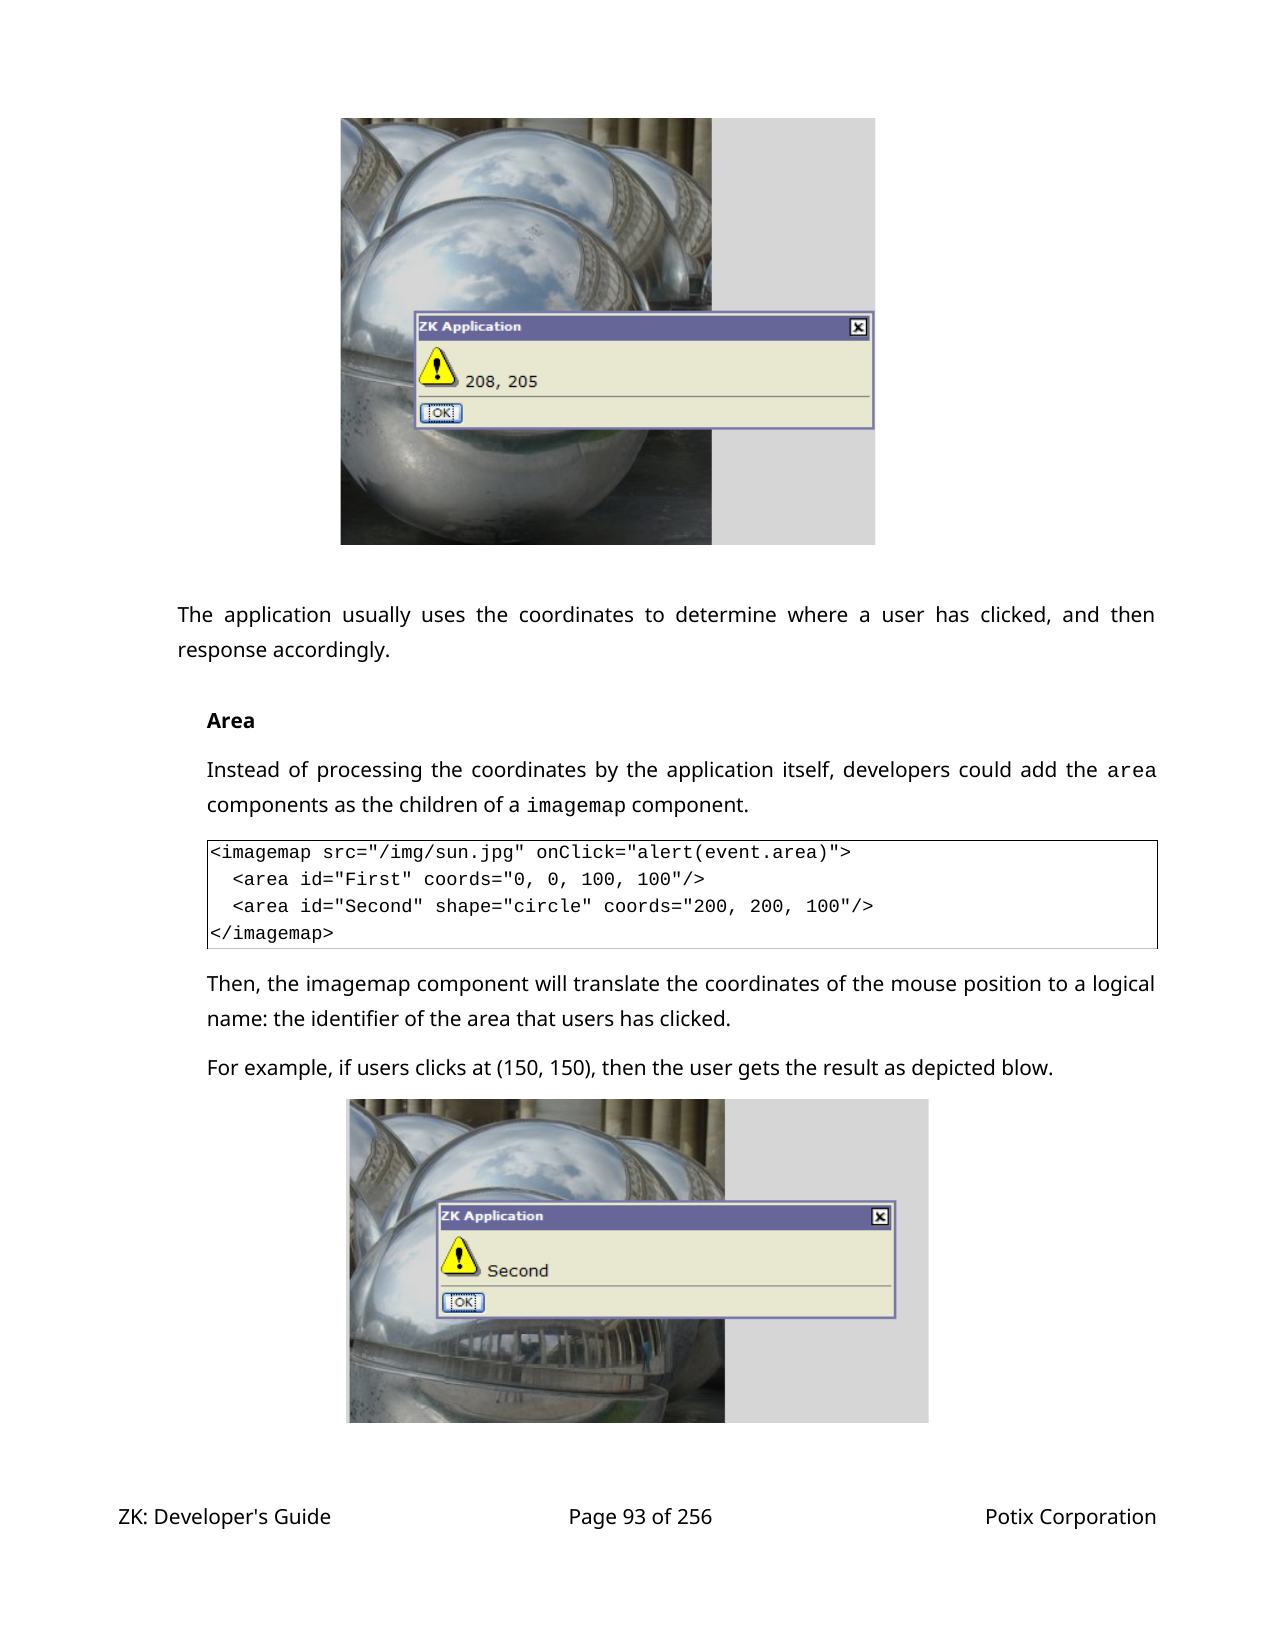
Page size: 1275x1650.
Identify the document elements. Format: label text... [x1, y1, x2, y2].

text <area id="Second" shape="circle" coords="200, 200, 100"/> [208, 894, 1157, 918]
picture [346, 1099, 929, 1423]
picture [340, 118, 876, 545]
text <imagemap src="/img/sun.jpg" onClick="alert(event.area)"> [208, 841, 1157, 864]
text <area id="First" coords="0, 0, 100, 100"/> [208, 867, 1157, 891]
text Then, the imagemap component will translate the coordinates of the mouse position to a logical name: the identifier of the area that users has clicked. [207, 969, 1157, 1033]
text The application usually uses the coordinates to determine where a user has clicked, and then response accordingly. [177, 600, 1157, 664]
text For example, if users clicks at (150, 150), then the user gets the result as depicted blow. [207, 1053, 1157, 1081]
text </imagemap> [208, 921, 1157, 948]
text Instead of processing the coordinates by the application itself, developers could add the area components as the children of a imagemap component. [207, 755, 1157, 819]
subtitle Area [207, 706, 1157, 734]
